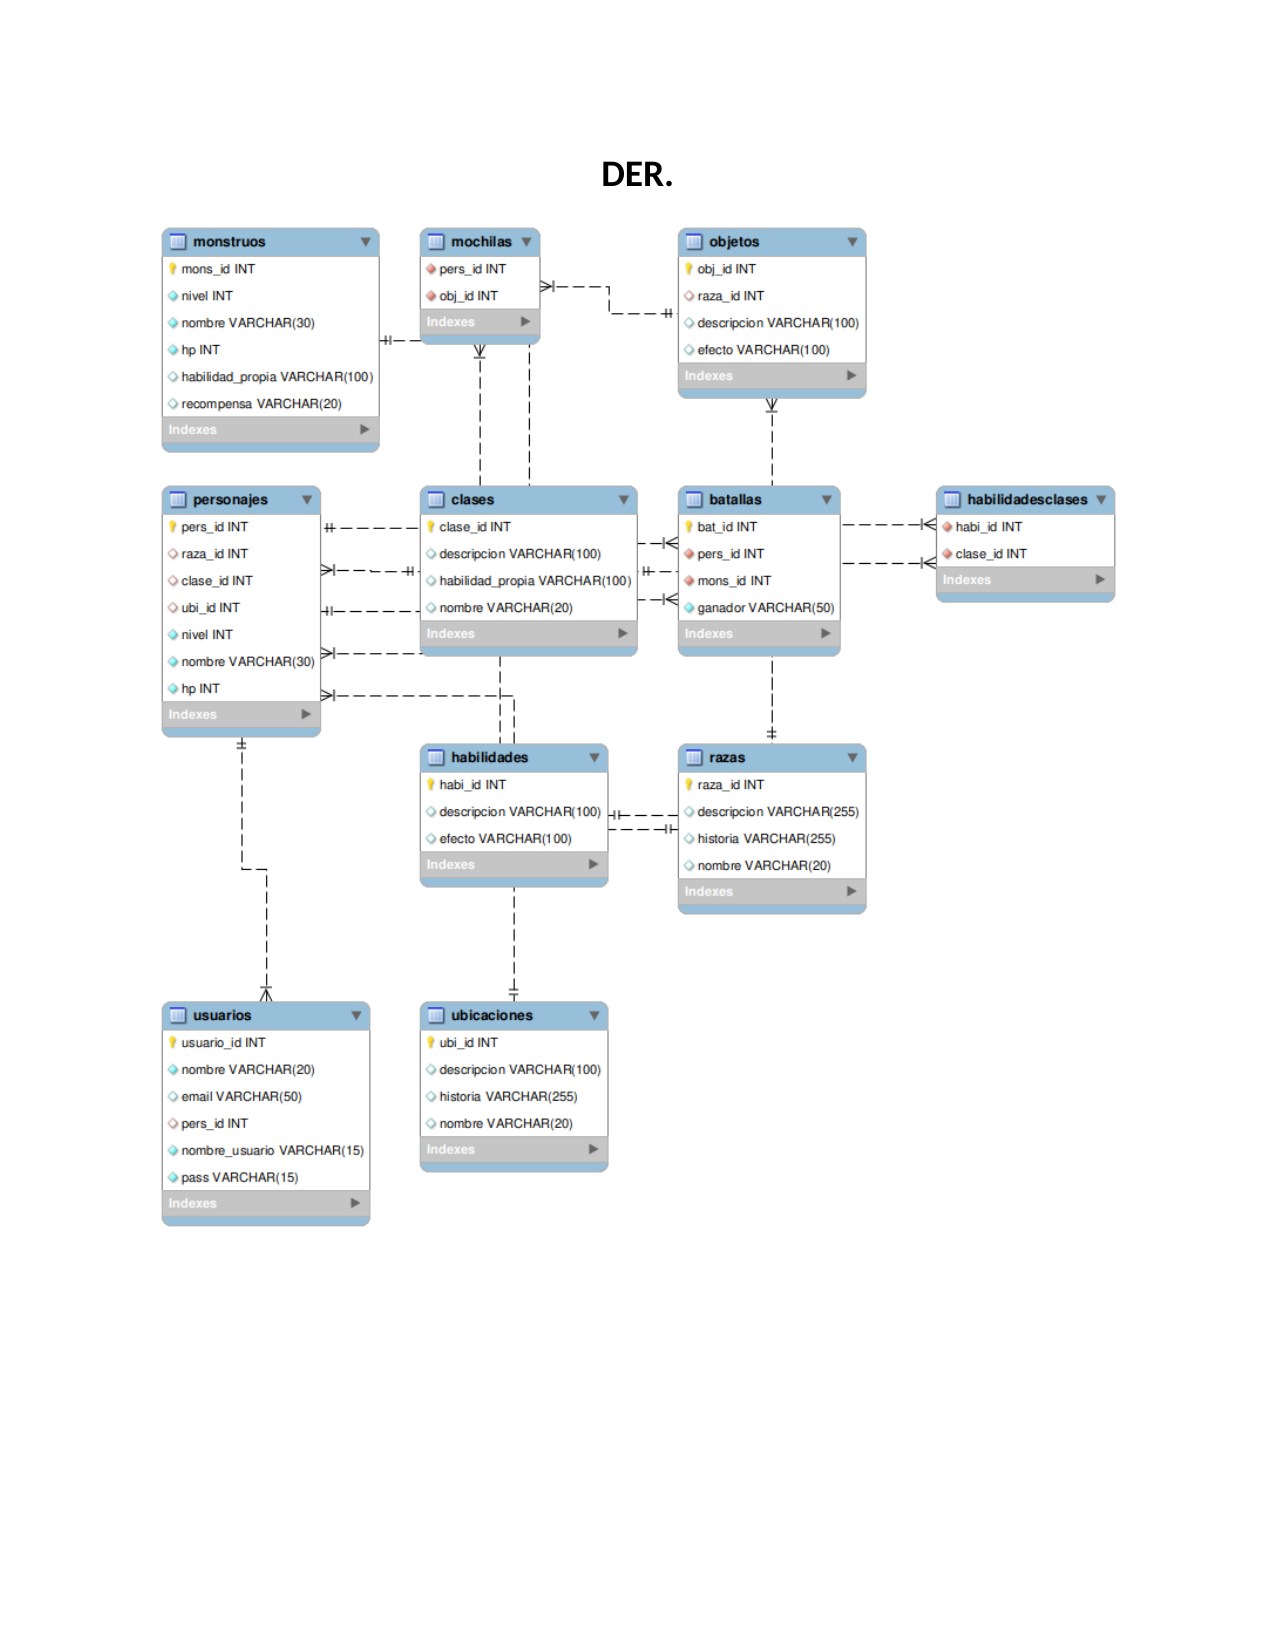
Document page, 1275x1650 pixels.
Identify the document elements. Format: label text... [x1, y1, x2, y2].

picture [150, 216, 1125, 1237]
text DER. [150, 150, 1125, 196]
